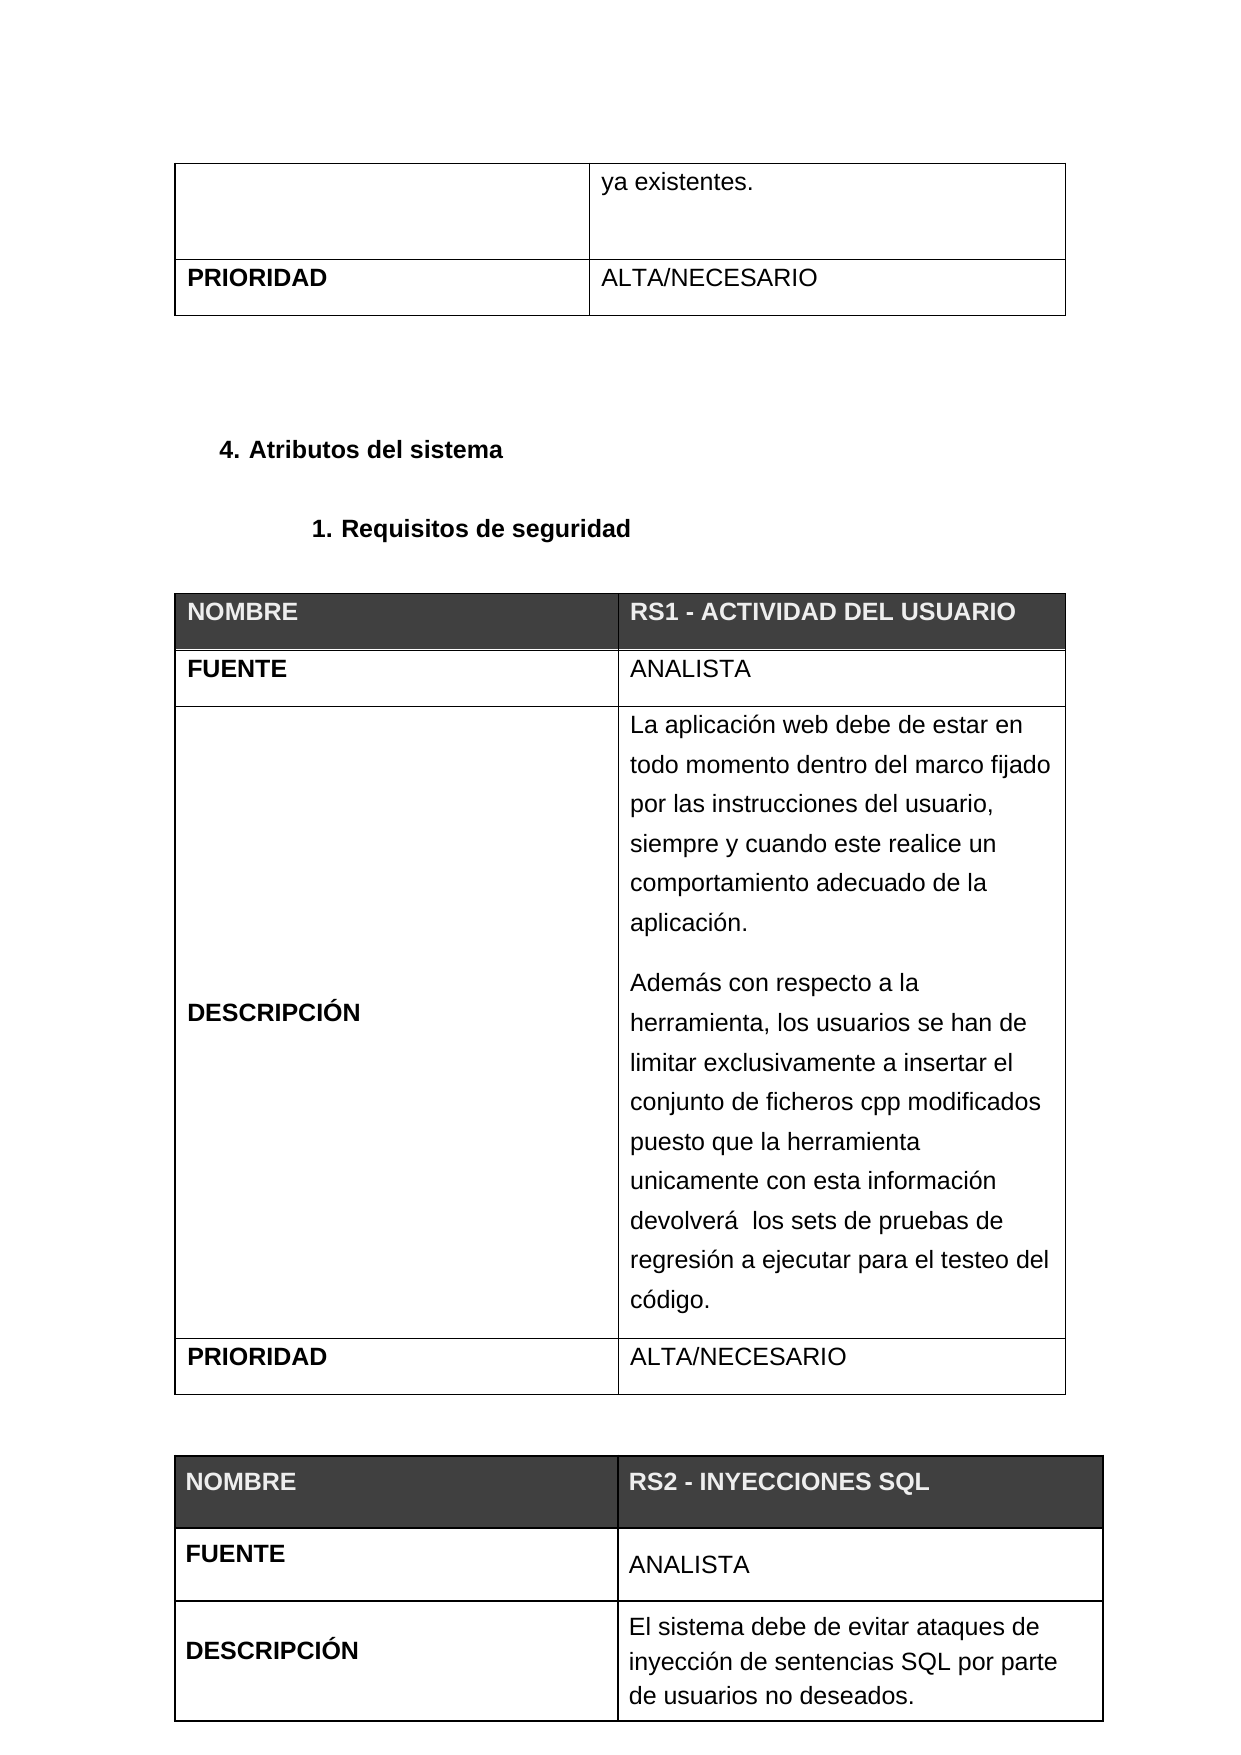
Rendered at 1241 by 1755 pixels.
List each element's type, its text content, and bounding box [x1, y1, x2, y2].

list Atributos del sistema [219, 435, 1065, 463]
table_cell ya existentes. [590, 164, 1065, 258]
table_cell ALTA/NECESARIO [590, 260, 1065, 315]
table_cell [176, 164, 589, 258]
table_cell PRIORIDAD [176, 1339, 618, 1394]
table_header RS1 - ACTIVIDAD DEL USUARIO [619, 594, 1065, 649]
table_cell El sistema debe de evitar ataques de inyección de sentencias SQL por parte de usuarios no deseados. [619, 1602, 1102, 1720]
table_header RS2 - INYECCIONES SQL [619, 1457, 1102, 1527]
table_cell PRIORIDAD [176, 260, 589, 315]
table_cell ANALISTA [619, 1529, 1102, 1599]
table_cell ANALISTA [619, 651, 1065, 706]
table_cell FUENTE [176, 1529, 617, 1599]
table_header NOMBRE [176, 1457, 617, 1527]
table_cell La aplicación web debe de estar en todo momento dentro del marco fijado por las instrucciones del usuario, siempre y cuando este realice un comportamiento adecuado de la aplicación. Además con respecto a la herramienta, los usuarios se han de limitar exclusivamente a insertar el conjunto de ficheros cpp modificados puesto que la herramienta unicamente con esta información devolverá los sets de pruebas de regresión a ejecutar para el testeo del código. [619, 707, 1065, 1337]
table_cell ALTA/NECESARIO [619, 1339, 1065, 1394]
list Requisitos de seguridad [312, 514, 1065, 543]
table_cell FUENTE [176, 651, 618, 706]
table_cell DESCRIPCIÓN [176, 707, 618, 1337]
table_cell DESCRIPCIÓN [176, 1602, 617, 1720]
table_header NOMBRE [176, 594, 618, 649]
